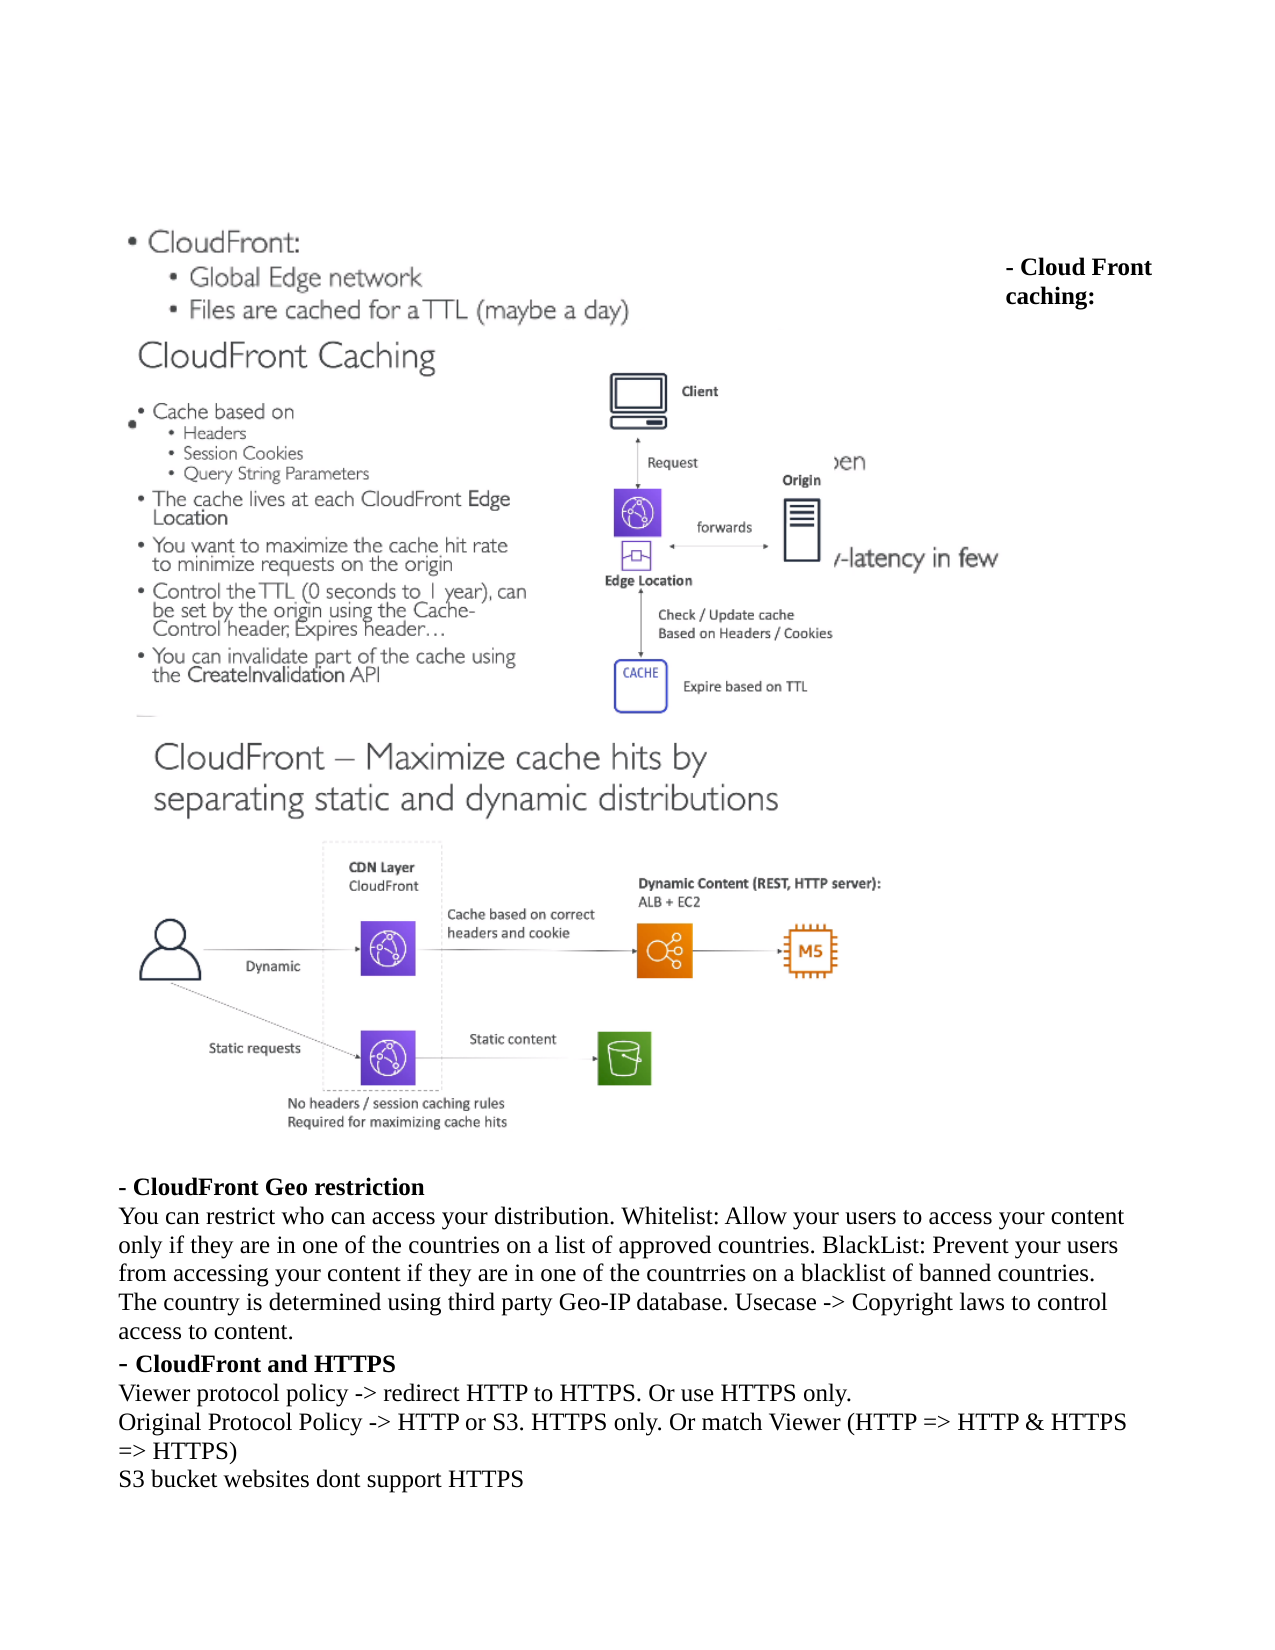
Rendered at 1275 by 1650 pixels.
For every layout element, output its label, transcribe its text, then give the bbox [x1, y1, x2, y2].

text Viewer protocol policy -> redirect HTTP to HTTPS. Or use HTTPS only. [118, 1378, 1157, 1407]
picture [116, 209, 1006, 717]
text S3 bucket websites dont support HTTPS [118, 1464, 1157, 1493]
picture [122, 736, 891, 1132]
text - CloudFront and HTTPS [118, 1345, 1157, 1378]
text - CloudFront Geo restriction [118, 1172, 1157, 1201]
text - Cloud Front caching: [1006, 252, 1157, 310]
text You can restrict who can access your distribution. Whitelist: Allow your users to access your content only if they are in one of the countries on a list of approved countries. BlackList: Prevent your users from accessing your content if they are in one of the countrries on a blacklist of banned countries. [118, 1201, 1157, 1287]
text The country is determined using third party Geo-IP database. Usecase -> Copyright laws to control access to content. [118, 1287, 1157, 1345]
text Original Protocol Policy -> HTTP or S3. HTTPS only. Or match Viewer (HTTP => HTTP & HTTPS => HTTPS) [118, 1407, 1157, 1464]
